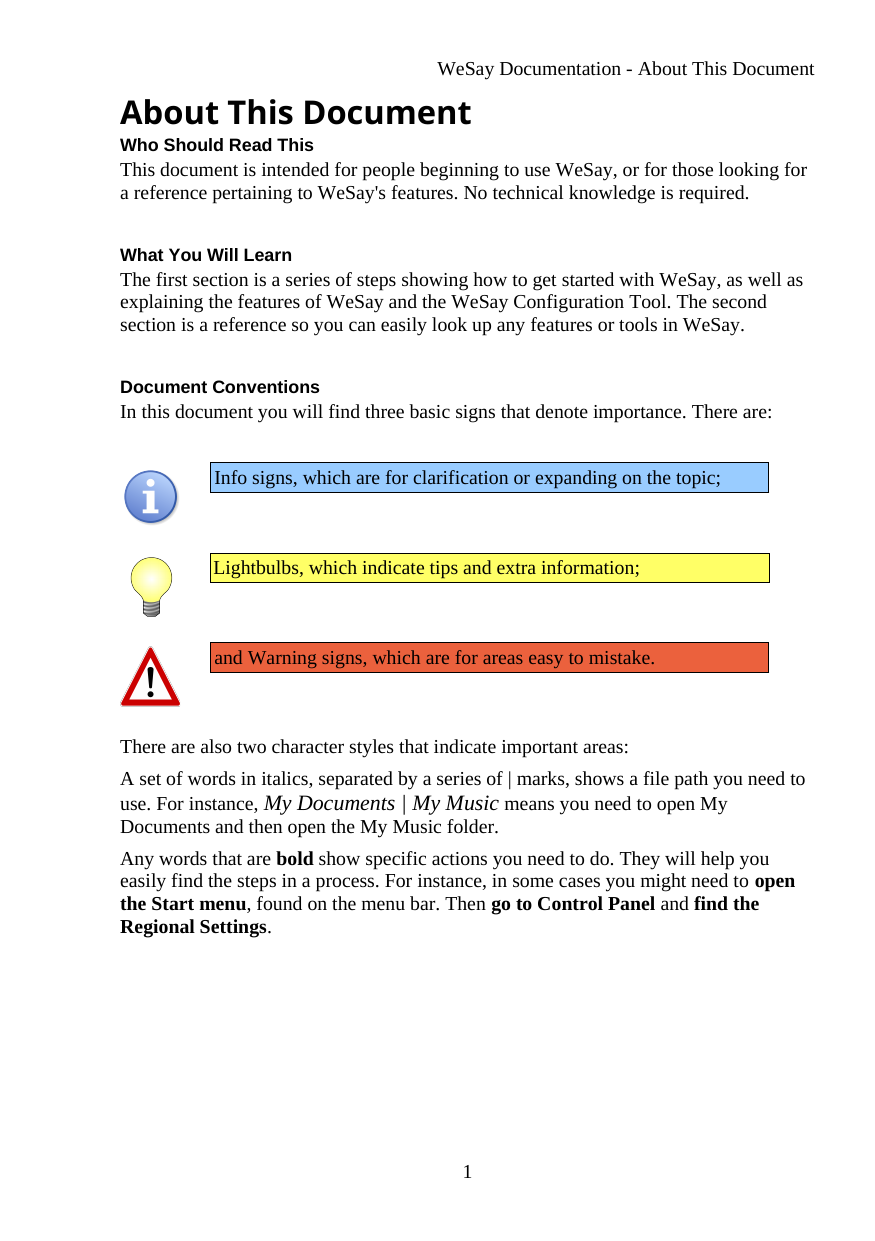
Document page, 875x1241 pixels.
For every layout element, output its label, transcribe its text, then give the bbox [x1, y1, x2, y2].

text A set of words in italics, separated by a series of | marks, shows a file path you need to use. For instance, My Documents | My Music means you need to open My Documents and then open the My Music folder. [120, 767, 814, 837]
text This document is intended for people beginning to use WeSay, or for those looking for a reference pertaining to WeSay's features. No technical knowledge is required. [120, 158, 814, 203]
picture [120, 466, 181, 527]
text Info signs, which are for clarification or expanding on the topic; [211, 463, 768, 492]
subtitle Who Should Read This [120, 134, 814, 155]
picture [120, 646, 181, 707]
text In this document you will find three basic signs that denote importance. There are: [120, 400, 814, 423]
text There are also two character styles that indicate important areas: [120, 735, 814, 758]
text Lightbulbs, which indicate tips and extra information; [211, 554, 769, 582]
subtitle About This Document [120, 90, 814, 134]
text and Warning signs, which are for areas easy to mistake. [211, 643, 768, 672]
picture [120, 556, 181, 617]
subtitle Document Conventions [120, 377, 814, 397]
text The first section is a series of steps showing how to get started with WeSay, as well as explaining the features of WeSay and the WeSay Configuration Tool. The second section is a reference so you can easily look up any features or tools in WeSay. [120, 268, 814, 336]
text Any words that are bold show specific actions you need to do. They will help you easily find the steps in a process. For instance, in some cases you might need to open the Start menu, found on the menu bar. Then go to Control Panel and find the Regional Settings. [120, 846, 814, 938]
subtitle What You Will Learn [120, 244, 814, 265]
